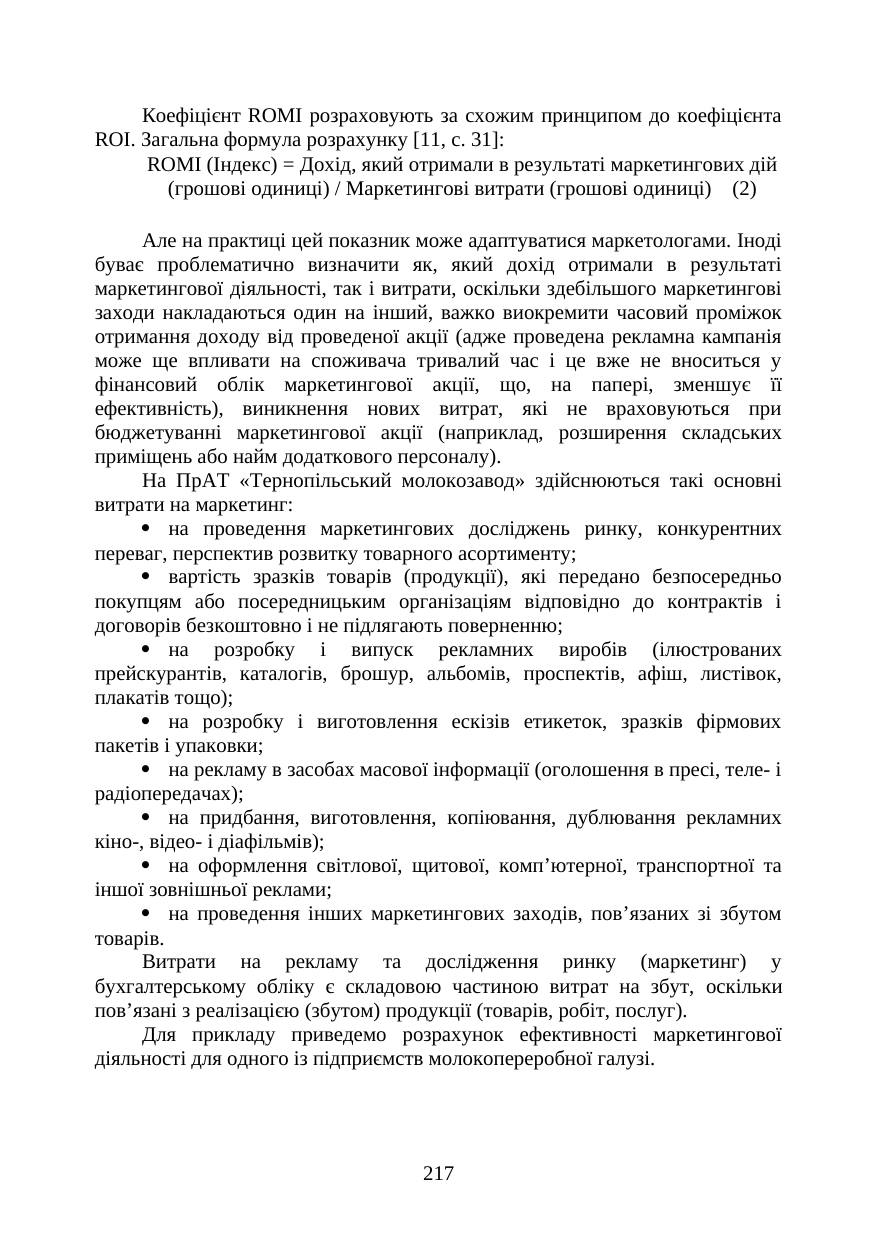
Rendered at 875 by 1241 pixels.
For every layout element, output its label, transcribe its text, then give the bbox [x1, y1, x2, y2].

list на проведення маркетингових досліджень ринку, конкурентних переваг, перспектив розвитку товарного асортименту; [94, 516, 782, 564]
list на придбання, виготовлення, копіювання, дублювання рекламних кіно-, відео- і діафільмів); [94, 805, 782, 853]
list на проведення інших маркетингових заходів, пов’язаних зі збутом товарів. [94, 901, 782, 949]
text ROMI (Індекс) = Дохід, який отримали в результаті маркетингових дій [94, 151, 782, 176]
text Витрати на рекламу та дослідження ринку (маркетинг) у бухгалтерському обліку є складовою частиною витрат на збут, оскільки пов’язані з реалізацією (збутом) продукції (товарів, робіт, послуг). [94, 949, 782, 1022]
text Коефіцієнт ROMI розраховують за схожим принципом до коефіцієнта ROI. Загальна формула розрахунку [11, с. 31]: [94, 103, 782, 151]
list на рекламу в засобах масової інформації (оголошення в пресі, теле- і радіопередачах); [94, 757, 782, 805]
list на оформлення світлової, щитової, комп’ютерної, транспортної та іншої зовнішньої реклами; [94, 853, 782, 901]
list на розробку і випуск рекламних виробів (ілюстрованих прейскурантів, каталогів, брошур, альбомів, проспектів, афіш, листівок, плакатів тощо); [94, 637, 782, 709]
list на розробку і виготовлення ескізів етикеток, зразків фірмових пакетів і упаковки; [94, 709, 782, 757]
text Для прикладу приведемо розрахунок ефективності маркетингової діяльності для одного із підприємств молокопереробної галузі. [94, 1022, 782, 1070]
list вартість зразків товарів (продукції), які передано безпосередньо покупцям або посередницьким організаціям відповідно до контрактів і договорів безкоштовно і не підлягають поверненню; [94, 564, 782, 637]
text (грошові одиниці) / Маркетингові витрати (грошові одиниці) (2) [94, 176, 782, 199]
text На ПрАТ «Тернопільський молокозавод» здійснюються такі основні витрати на маркетинг: [94, 468, 782, 516]
text Але на практиці цей показник може адаптуватися маркетологами. Іноді буває проблематично визначити як, який дохід отримали в результаті маркетингової діяльності, так і витрати, оскільки здебільшого маркетингові заходи накладаються один на інший, важко виокремити часовий проміжок отримання доходу від проведеної акції (адже проведена рекламна кампанія може ще впливати на споживача тривалий час і це вже не вноситься у фінансовий облік маркетингової акції, що, на папері, зменшує її ефективність), виникнення нових витрат, які не враховуються при бюджетуванні маркетингової акції (наприклад, розширення складських приміщень або найм додаткового персоналу). [94, 228, 782, 468]
